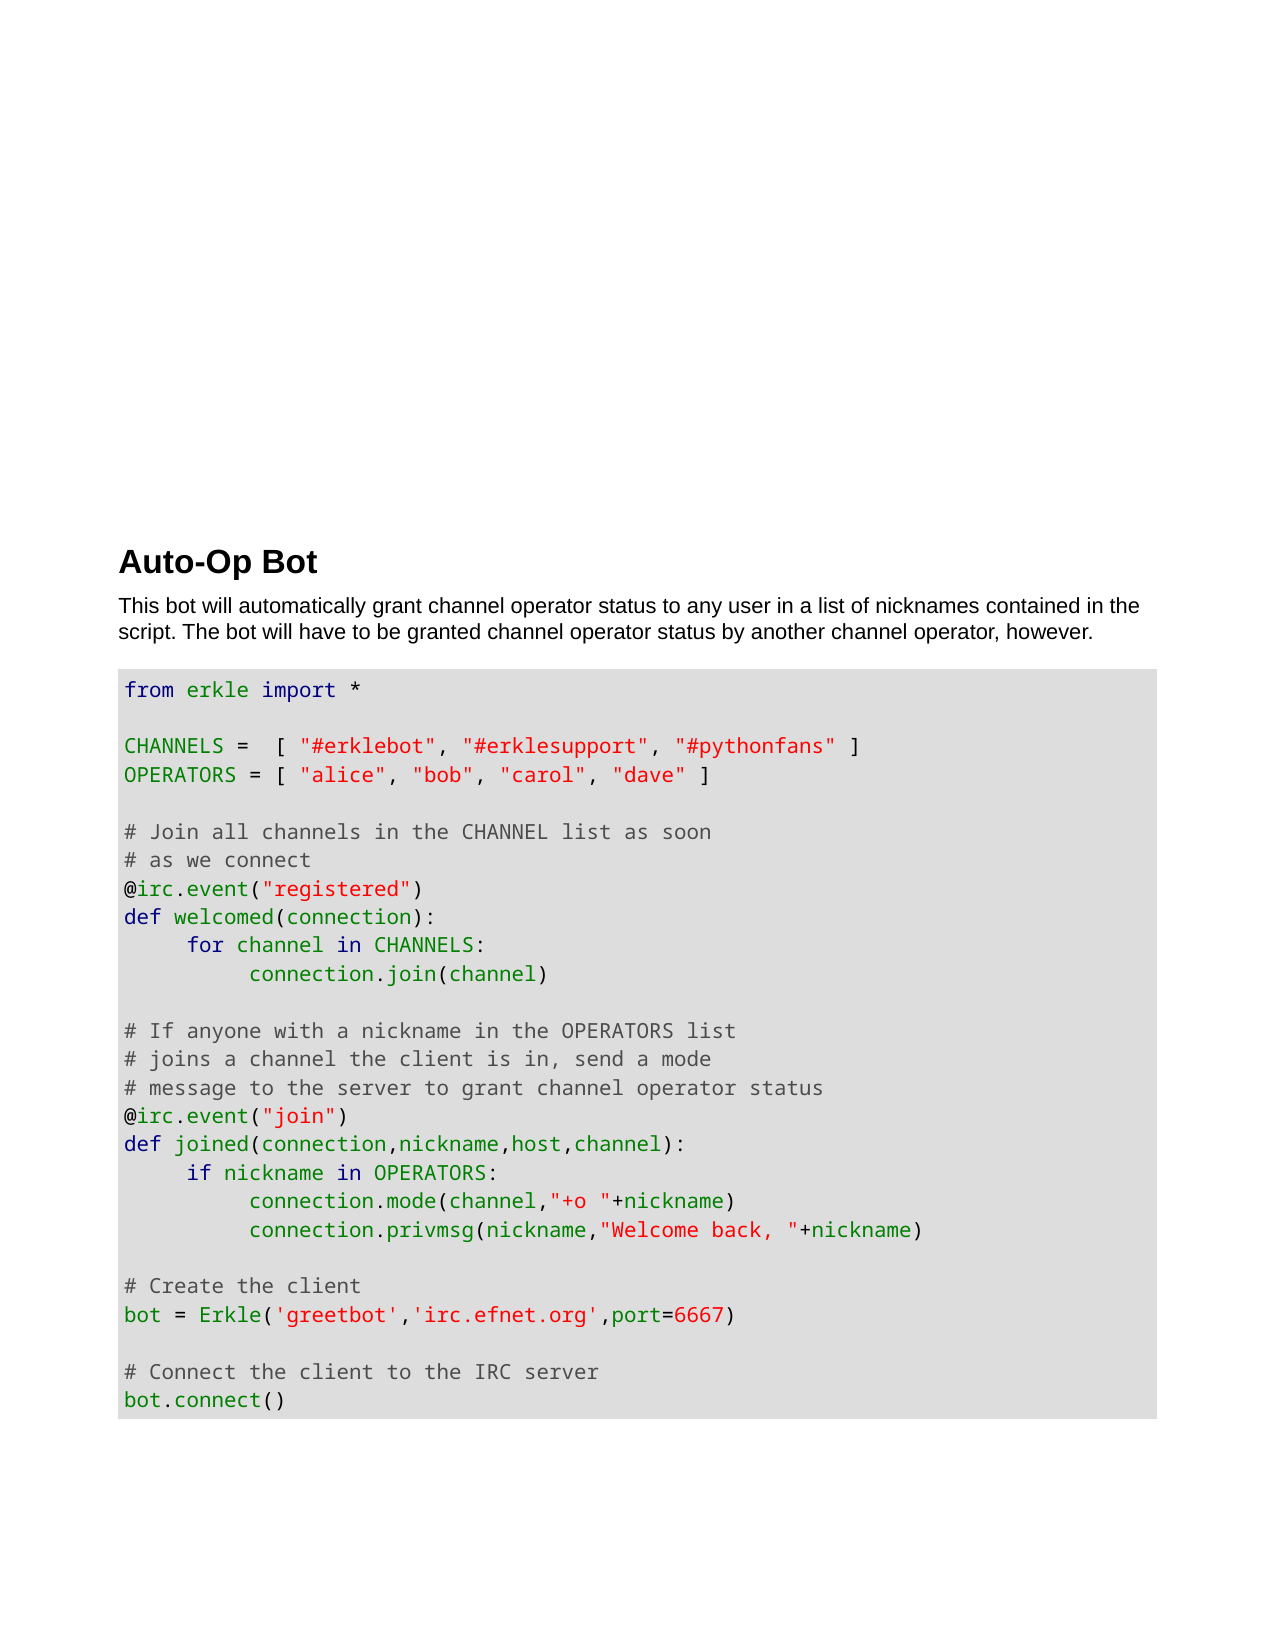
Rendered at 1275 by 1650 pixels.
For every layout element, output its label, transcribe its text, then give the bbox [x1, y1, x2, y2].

text This bot will automatically grant channel operator status to any user in a list of nicknames contained in the script. The bot will have to be granted channel operator status by another channel operator, however. [118, 593, 1157, 644]
subtitle Auto-Op Bot [118, 542, 1157, 581]
table_header from erkle import * CHANNELS = [ "#erklebot", "#erklesupport", "#pythonfans" ] OPERATORS = [ "alice", "bob", "carol", "dave" ] # Join all channels in the CHANNEL list as soon # as we connect @irc.event("registered") def welcomed(connection): for channel in CHANNELS: connection.join(channel) # If anyone with a nickname in the OPERATORS list # joins a channel the client is in, send a mode # message to the server to grant channel operator status @irc.event("join") def joined(connection,nickname,host,channel): if nickname in OPERATORS: connection.mode(channel,"+o "+nickname) connection.privmsg(nickname,"Welcome back, "+nickname) # Create the client bot = Erkle('greetbot','irc.efnet.org',port=6667) # Connect the client to the IRC server bot.connect() [118, 669, 1157, 1419]
